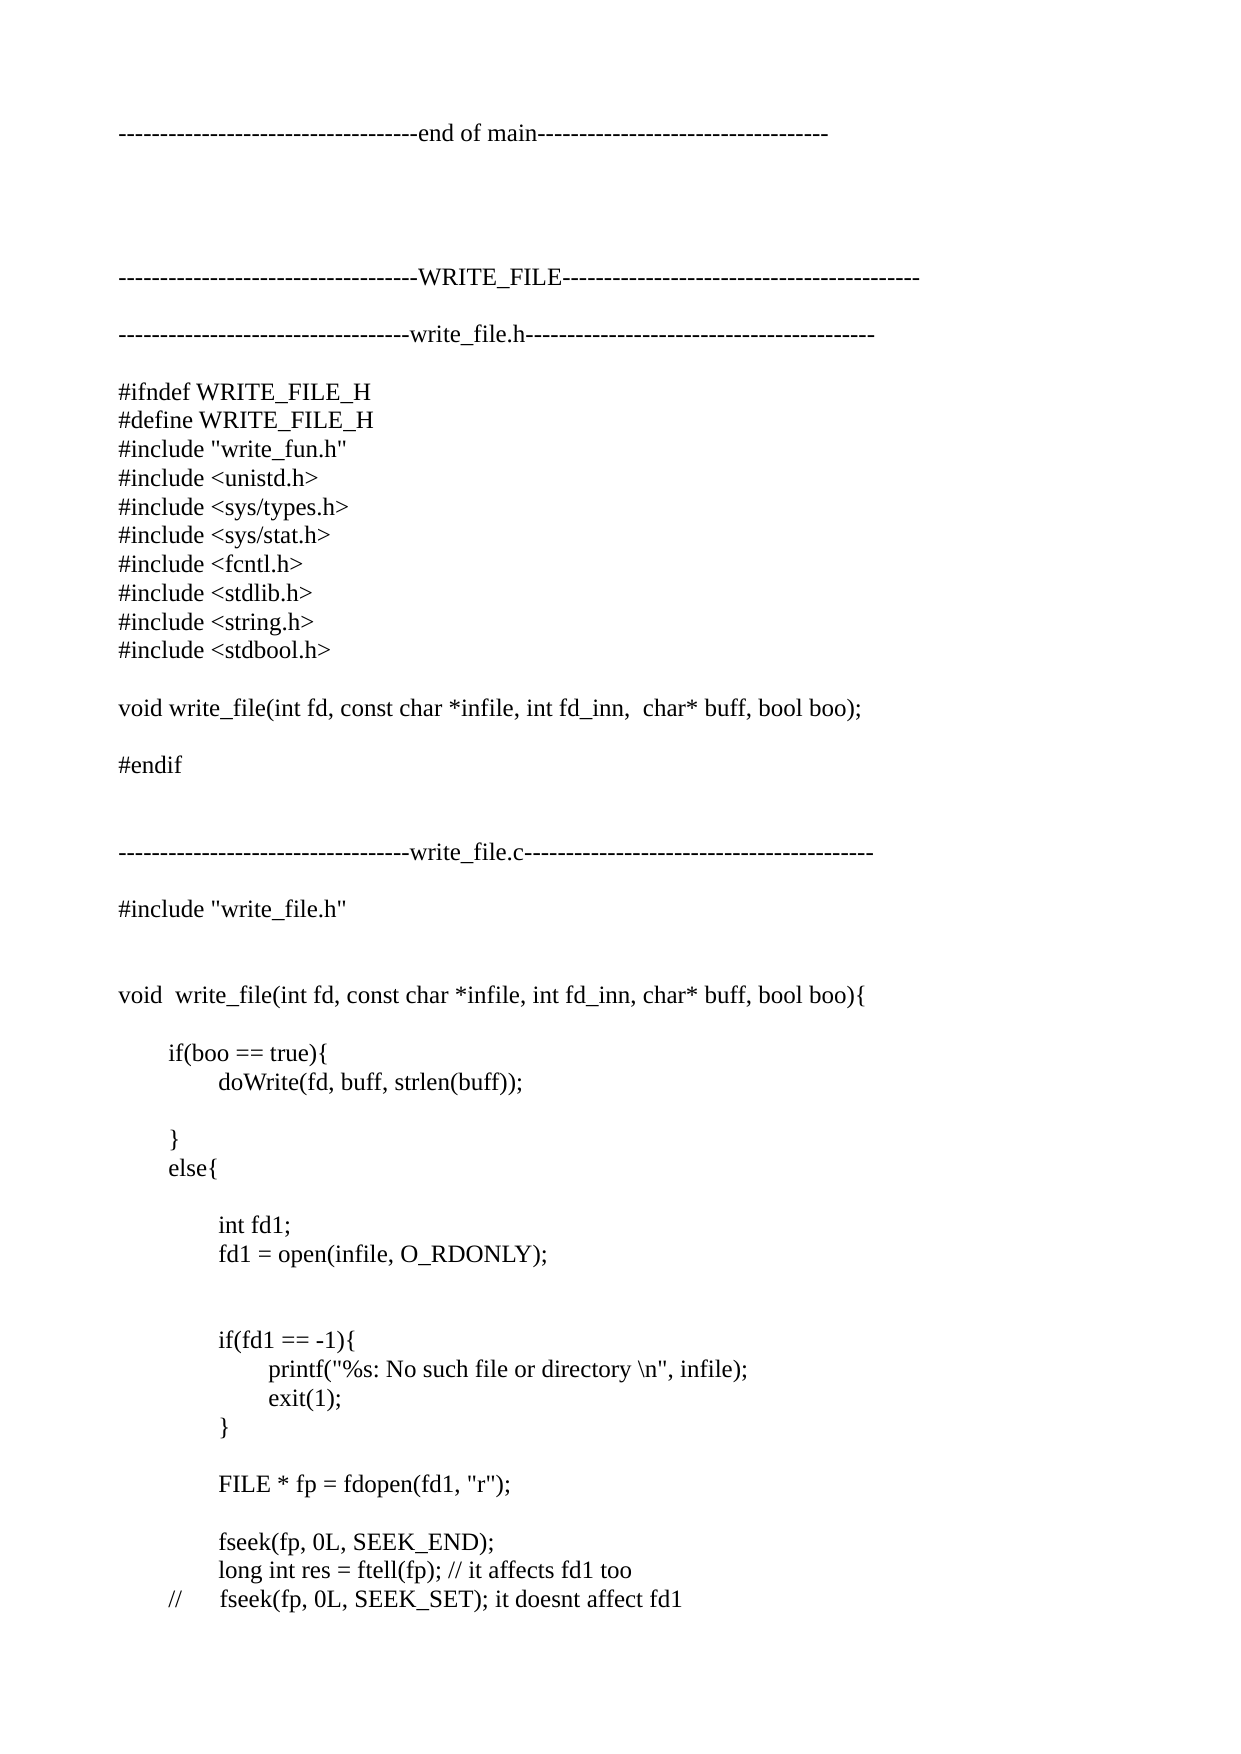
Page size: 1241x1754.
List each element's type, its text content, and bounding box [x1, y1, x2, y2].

text else{ [118, 1153, 1122, 1182]
text ------------------------------------WRITE_FILE------------------------------------------- [118, 262, 1122, 291]
text #define WRITE_FILE_H [118, 406, 1122, 434]
text #ifndef WRITE_FILE_H [118, 377, 1122, 406]
text ------------------------------------end of main----------------------------------- [118, 118, 1122, 147]
text fseek(fp, 0L, SEEK_END); [118, 1527, 1122, 1556]
text void write_file(int fd, const char *infile, int fd_inn, char* buff, bool boo){ [118, 981, 1122, 1009]
text #include <stdbool.h> [118, 636, 1122, 664]
text #include <sys/stat.h> [118, 521, 1122, 549]
text #include <stdlib.h> [118, 578, 1122, 607]
text } [118, 1124, 1122, 1153]
text exit(1); [118, 1383, 1122, 1412]
text #include <sys/types.h> [118, 492, 1122, 521]
text fd1 = open(infile, O_RDONLY); [118, 1239, 1122, 1268]
text if(boo == true){ [118, 1038, 1122, 1067]
text FILE * fp = fdopen(fd1, "r"); [118, 1469, 1122, 1498]
text -----------------------------------write_file.c------------------------------------------ [118, 837, 1122, 866]
text void write_file(int fd, const char *infile, int fd_inn, char* buff, bool boo); [118, 693, 1122, 722]
text int fd1; [118, 1211, 1122, 1239]
text doWrite(fd, buff, strlen(buff)); [118, 1067, 1122, 1096]
text // fseek(fp, 0L, SEEK_SET); it doesnt affect fd1 [118, 1584, 1122, 1613]
text long int res = ftell(fp); // it affects fd1 too [118, 1556, 1122, 1584]
text #include "write_file.h" [118, 894, 1122, 923]
text #include "write_fun.h" [118, 434, 1122, 463]
text #include <string.h> [118, 607, 1122, 636]
text } [118, 1412, 1122, 1441]
text #include <unistd.h> [118, 463, 1122, 492]
text #include <fcntl.h> [118, 549, 1122, 578]
text -----------------------------------write_file.h------------------------------------------ [118, 319, 1122, 348]
text if(fd1 == -1){ [118, 1326, 1122, 1354]
text #endif [118, 751, 1122, 779]
text printf("%s: No such file or directory \n", infile); [118, 1354, 1122, 1383]
